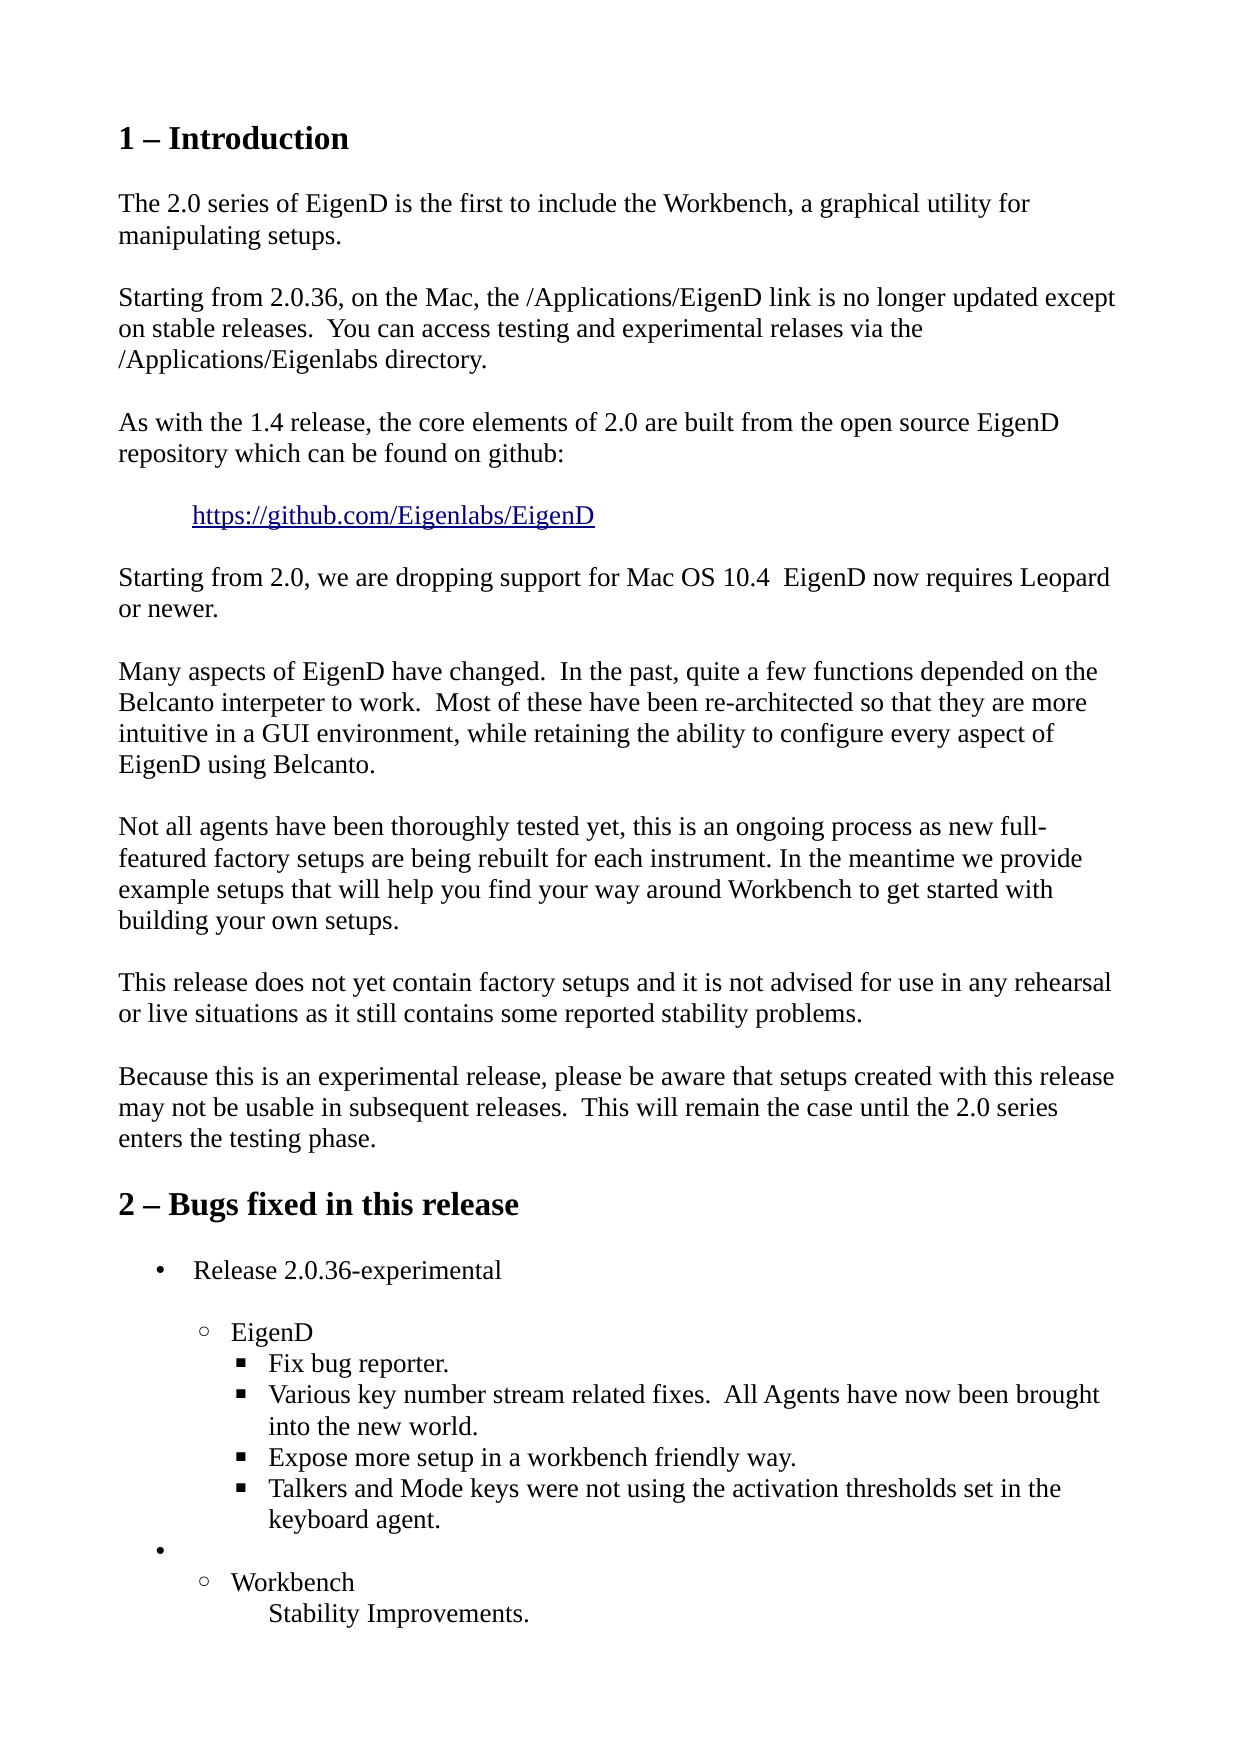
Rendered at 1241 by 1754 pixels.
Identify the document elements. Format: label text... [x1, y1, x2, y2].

list EigenD [193, 1316, 1122, 1347]
text 1 – Introduction [118, 118, 1122, 156]
text Starting from 2.0.36, on the Mac, the /Applications/EigenD link is no longer updated except on stable releases. You can access testing and experimental relases via the /Applications/Eigenlabs directory. [118, 281, 1122, 374]
text https://github.com/Eigenlabs/EigenD [118, 499, 1122, 530]
list Expose more setup in a workbench friendly way. [231, 1441, 1122, 1472]
list Workbench [193, 1566, 1122, 1597]
text Starting from 2.0, we are dropping support for Mac OS 10.4 EigenD now requires Leopard or newer. [118, 561, 1122, 624]
text Because this is an experimental release, please be aware that setups created with this release may not be usable in subsequent releases. This will remain the case until the 2.0 series enters the testing phase. [118, 1060, 1122, 1153]
list Fix bug reporter. [231, 1347, 1122, 1379]
text The 2.0 series of EigenD is the first to include the Workbench, a graphical utility for manipulating setups. [118, 188, 1122, 250]
text As with the 1.4 release, the core elements of 2.0 are built from the open source EigenD repository which can be found on github: [118, 406, 1122, 468]
list Release 2.0.36-experimental [156, 1254, 1122, 1285]
text 2 – Bugs fixed in this release [118, 1184, 1122, 1223]
text This release does not yet contain factory setups and it is not advised for use in any rehearsal or live situations as it still contains some reported stability problems. [118, 966, 1122, 1028]
text Not all agents have been thoroughly tested yet, this is an ongoing process as new full-featured factory setups are being rebuilt for each instrument. In the meantime we provide example setups that will help you find your way around Workbench to get started with building your own setups. [118, 811, 1122, 935]
list Various key number stream related fixes. All Agents have now been brought into the new world. [231, 1379, 1122, 1441]
list Talkers and Mode keys were not using the activation thresholds set in the keyboard agent. [231, 1472, 1122, 1535]
text Many aspects of EigenD have changed. In the past, quite a few functions depended on the Belcanto interpeter to work. Most of these have been re-architected so that they are more intuitive in a GUI environment, while retaining the ability to configure every aspect of EigenD using Belcanto. [118, 655, 1122, 779]
list Stability Improvements. [231, 1597, 1122, 1628]
